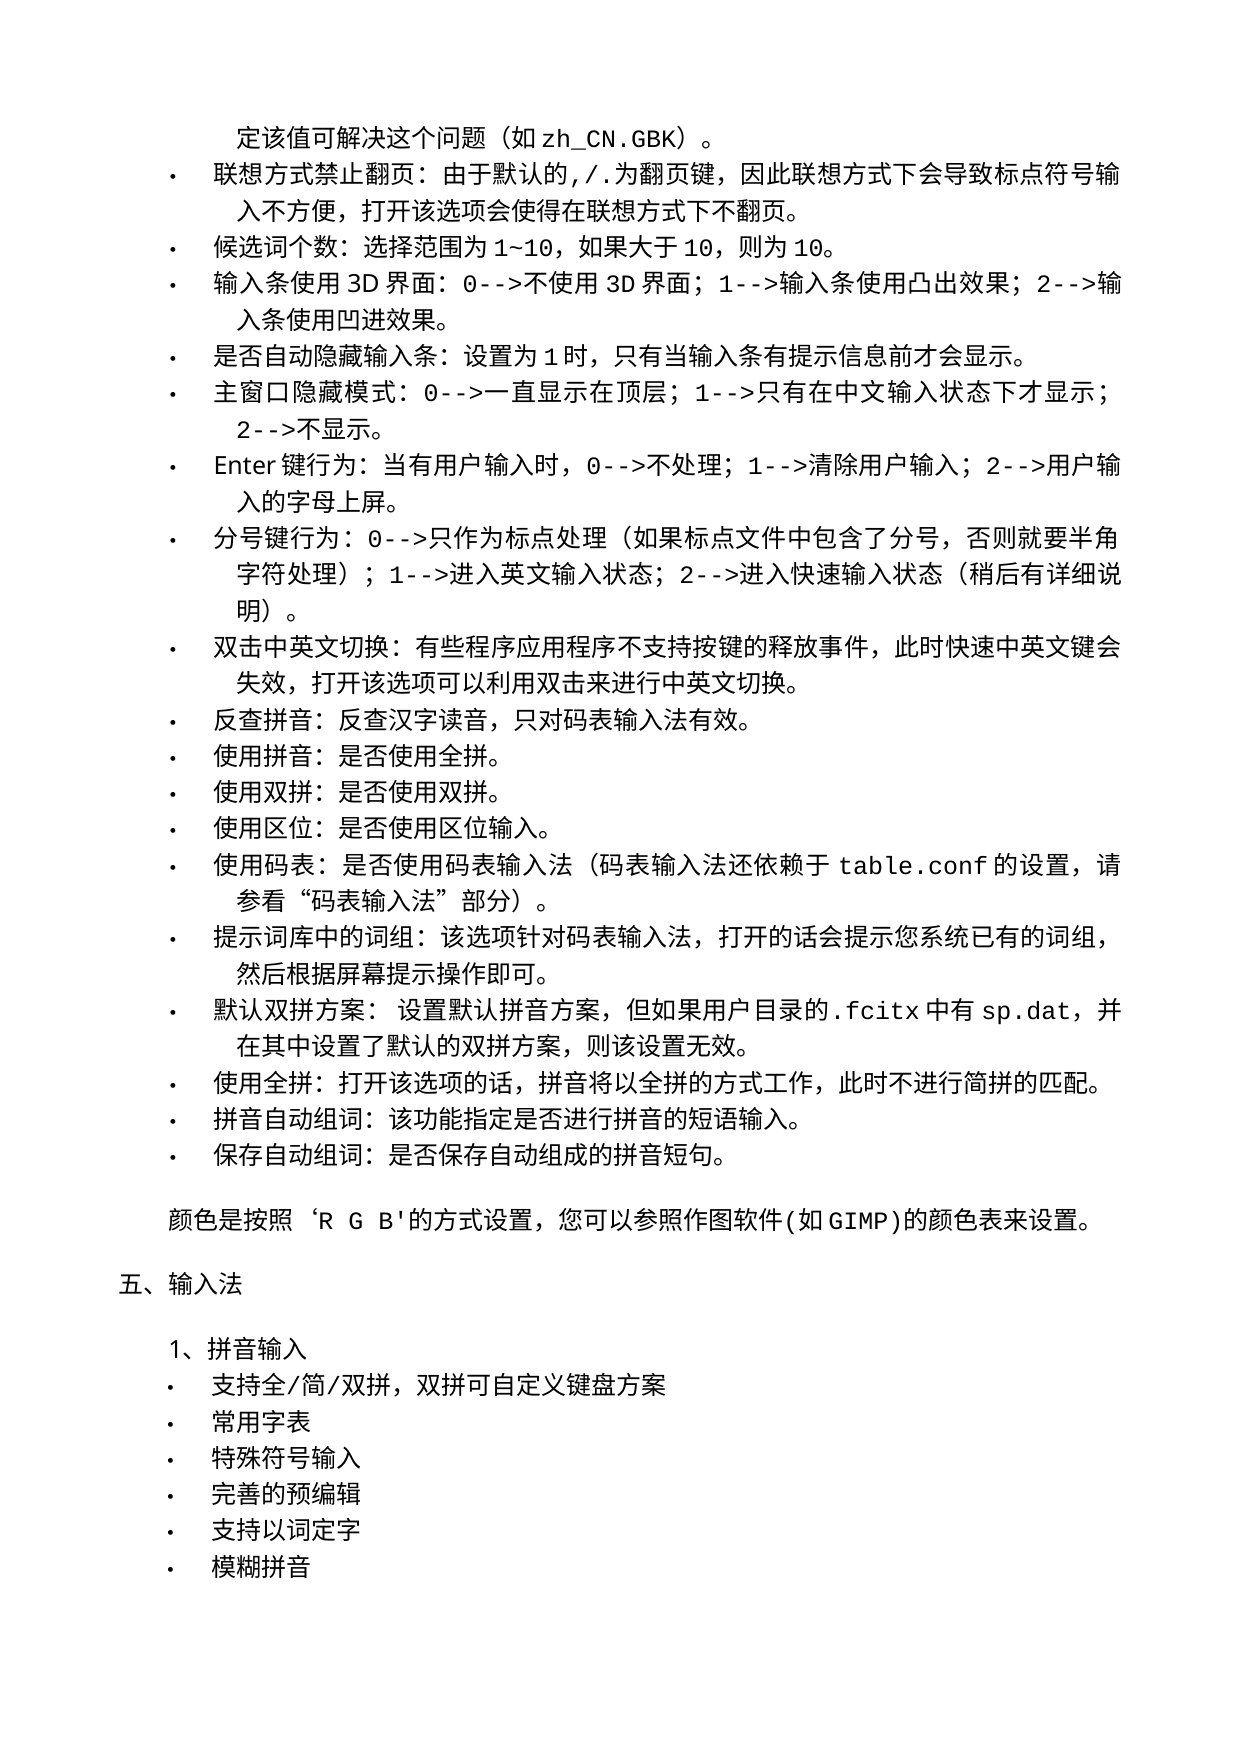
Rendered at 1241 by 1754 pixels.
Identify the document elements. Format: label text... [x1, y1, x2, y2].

list 反查拼音：反查汉字读音，只对码表输入法有效。 [169, 700, 1122, 736]
list 输入条使用3D界面：0-->不使用3D界面；1-->输入条使用凸出效果；2-->输入条使用凹进效果。 [169, 264, 1122, 336]
list 双击中英文切换：有些程序应用程序不支持按键的释放事件，此时快速中英文键会失效，打开该选项可以利用双击来进行中英文切换。 [169, 628, 1122, 700]
list 是否自动隐藏输入条：设置为1时，只有当输入条有提示信息前才会显示。 [169, 336, 1122, 373]
list 使用码表：是否使用码表输入法（码表输入法还依赖于table.conf的设置，请参看“码表输入法”部分）。 [169, 845, 1122, 918]
list 完善的预编辑 [167, 1474, 1122, 1511]
list 联想方式禁止翻页：由于默认的,/.为翻页键，因此联想方式下会导致标点符号输入不方便，打开该选项会使得在联想方式下不翻页。 [169, 154, 1122, 227]
list 主窗口隐藏模式：0-->一直显示在顶层；1-->只有在中文输入状态下才显示；2-->不显示。 [169, 373, 1122, 446]
text 颜色是按照‘R G B'的方式设置，您可以参照作图软件(如GIMP)的颜色表来设置。 [118, 1200, 1122, 1237]
list 默认双拼方案： 设置默认拼音方案，但如果用户目录的.fcitx中有sp.dat，并在其中设置了默认的双拼方案，则该设置无效。 [169, 990, 1122, 1063]
list 拼音自动组词：该功能指定是否进行拼音的短语输入。 [169, 1099, 1122, 1136]
list 定该值可解决这个问题（如zh_CN.GBK）。 [169, 118, 1122, 154]
list 候选词个数：选择范围为1~10，如果大于10，则为10。 [169, 227, 1122, 264]
text 1、拼音输入 [118, 1329, 1122, 1366]
list 使用拼音：是否使用全拼。 [169, 736, 1122, 773]
list 模糊拼音 [167, 1547, 1122, 1583]
list 特殊符号输入 [167, 1438, 1122, 1474]
list 分号键行为：0-->只作为标点处理（如果标点文件中包含了分号，否则就要半角字符处理）；1-->进入英文输入状态；2-->进入快速输入状态（稍后有详细说明）。 [169, 518, 1122, 628]
list 提示词库中的词组：该选项针对码表输入法，打开的话会提示您系统已有的词组，然后根据屏幕提示操作即可。 [169, 918, 1122, 990]
list 常用字表 [167, 1402, 1122, 1438]
list 使用全拼：打开该选项的话，拼音将以全拼的方式工作，此时不进行简拼的匹配。 [169, 1063, 1122, 1099]
list Enter键行为：当有用户输入时，0-->不处理；1-->清除用户输入；2-->用户输入的字母上屏。 [169, 446, 1122, 518]
text 五、输入法 [118, 1265, 1122, 1301]
list 保存自动组词：是否保存自动组成的拼音短句。 [169, 1136, 1122, 1172]
list 使用双拼：是否使用双拼。 [169, 773, 1122, 809]
list 支持以词定字 [167, 1511, 1122, 1547]
list 使用区位：是否使用区位输入。 [169, 809, 1122, 845]
list 支持全/简/双拼，双拼可自定义键盘方案 [167, 1366, 1122, 1402]
